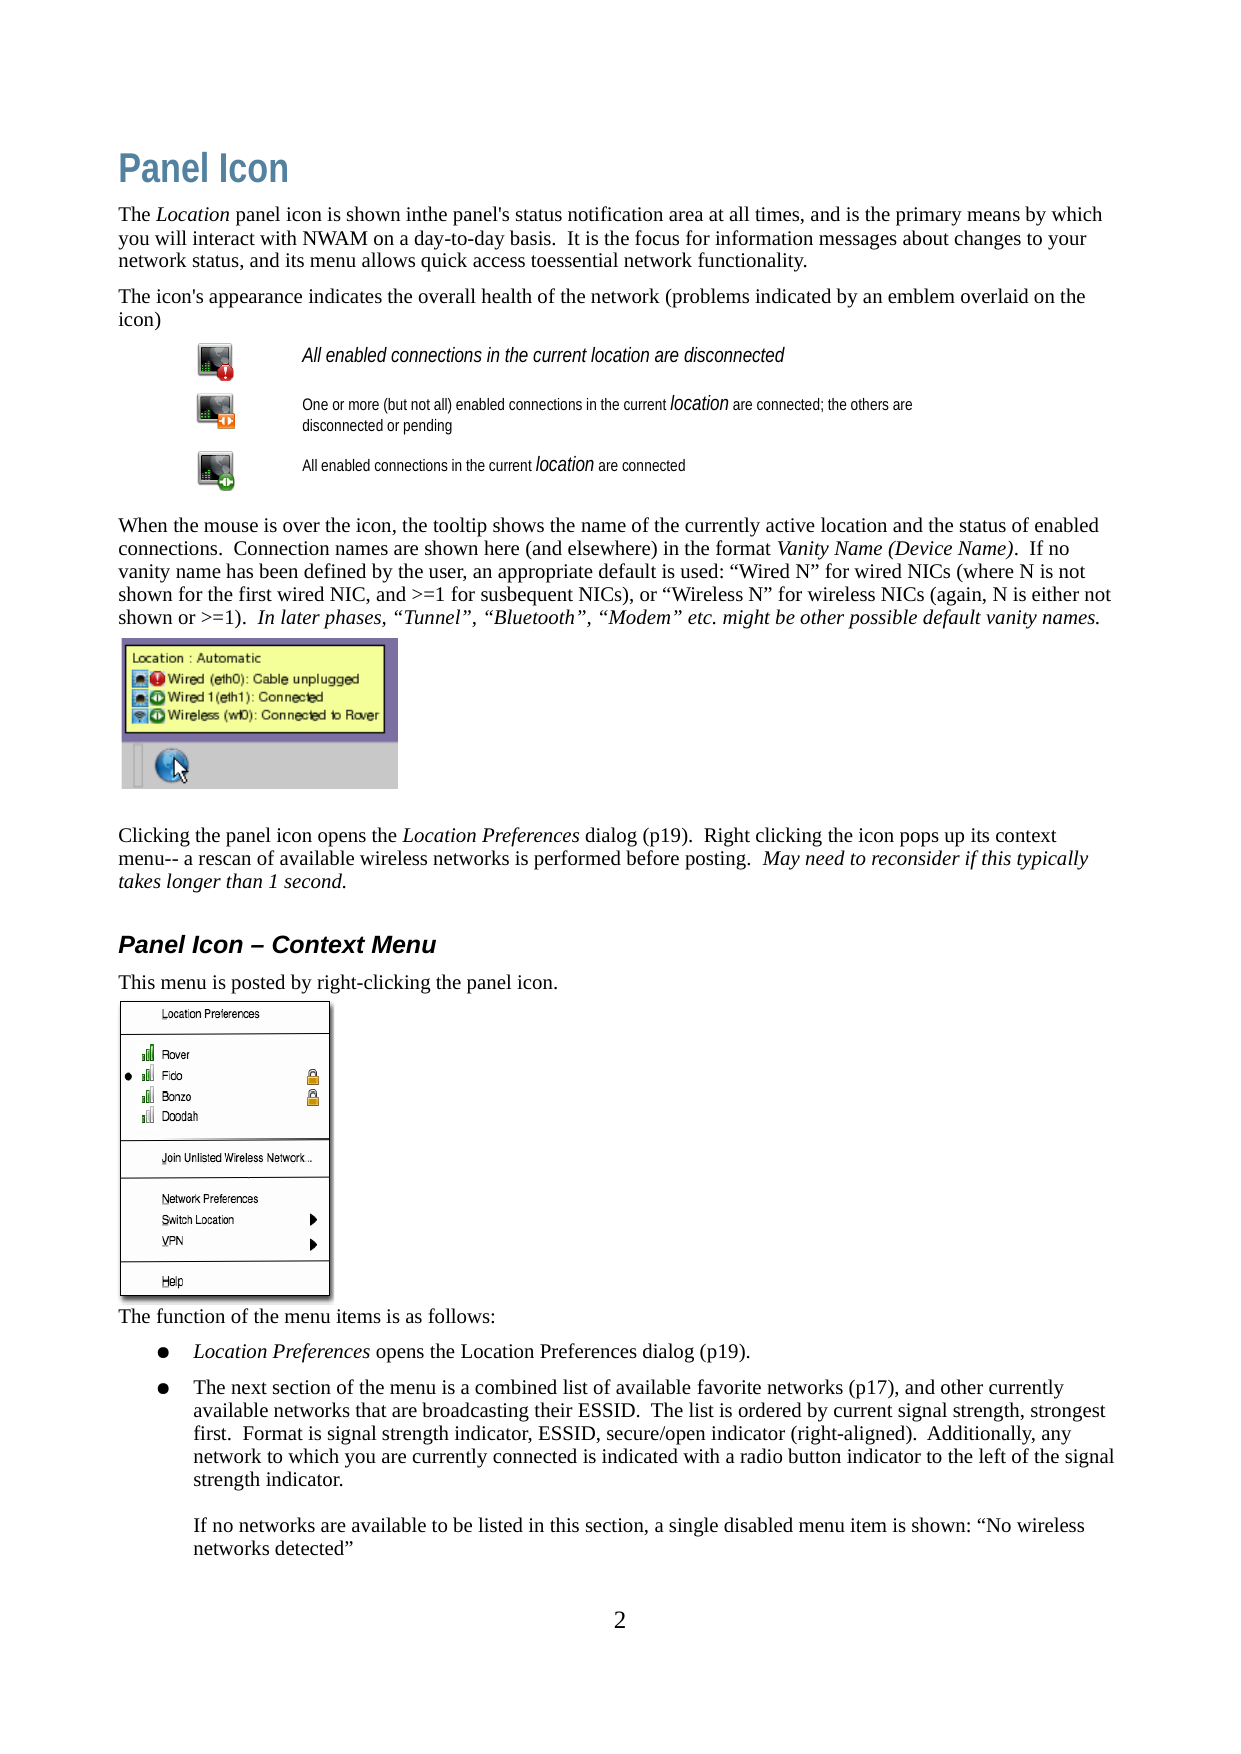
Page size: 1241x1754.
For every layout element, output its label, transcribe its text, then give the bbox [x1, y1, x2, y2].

text ­This menu is posted by right-clicking the panel icon. [118, 971, 1122, 994]
table_cell [196, 391, 302, 452]
table_cell All enabled connections in the current location are connected [302, 452, 930, 513]
list Location Preferences opens the Location Preferences dialog (p19). [156, 1340, 1122, 1363]
text Clicking the panel icon opens the Location Preferences dialog (p19). Right clicking the icon pops up its context menu-- a rescan of available wireless networks is performed before posting. May need to reconsider if this typically takes longer than 1 second. [118, 824, 1122, 893]
table_cell One or more (but not all) enabled connections in the current location are connected; the others are disconnected or pending [302, 391, 930, 452]
text When the mouse is over the icon, the tooltip shows the name of the currently active location and the status of enabled connections. Connection names are shown here (and elsewhere) in the format Vanity Name (Device Name). If no vanity name has been defined by the user, an appropriate default is used: “Wired N” for wired NICs (where N is not shown for the first wired NIC, and >=1 for susbequent NICs), or “Wireless N” for wireless NICs (again, N is either not shown or >=1). In later phases, “Tunnel”, “Bluetooth”, “Modem” etc. might be other possible default vanity names. [118, 513, 1122, 628]
text The icon's appearance indicates the overall health of the network (problems indicated by an emblem overlaid on the icon) [118, 285, 1122, 331]
picture [116, 998, 335, 1305]
table_header All enabled connections in the current location are disconnected [302, 344, 930, 391]
subtitle Panel Icon – Context Menu [118, 931, 1122, 958]
picture [121, 638, 398, 789]
subtitle Panel Icon [118, 143, 1122, 191]
picture [196, 391, 235, 429]
list The next section of the menu is a combined list of available favorite networks (p17), and other currently available networks that are broadcasting their ESSID. The list is ordered by current signal strength, strongest first. Format is signal strength indicator, ESSID, secure/open indicator (right-aligned). Additionally, any network to which you are currently connected is indicated with a radio button indicator to the left of the signal strength indicator. If no networks are available to be listed in this section, a single disabled menu item is shown: “No wireless networks detected” [156, 1376, 1122, 1560]
text The Location panel icon is shown inthe panel's status notification area at all times, and is the primary means by which you will interact with NWAM on a day-to-day basis. It is the focus for information messages about changes to your network status, and its menu allows quick access toessential network functionality. [118, 203, 1122, 272]
table_header [196, 344, 302, 391]
picture [196, 343, 234, 381]
table_cell [196, 452, 302, 513]
picture [196, 451, 235, 491]
text The function of the menu items is as follows: [118, 1305, 1122, 1328]
